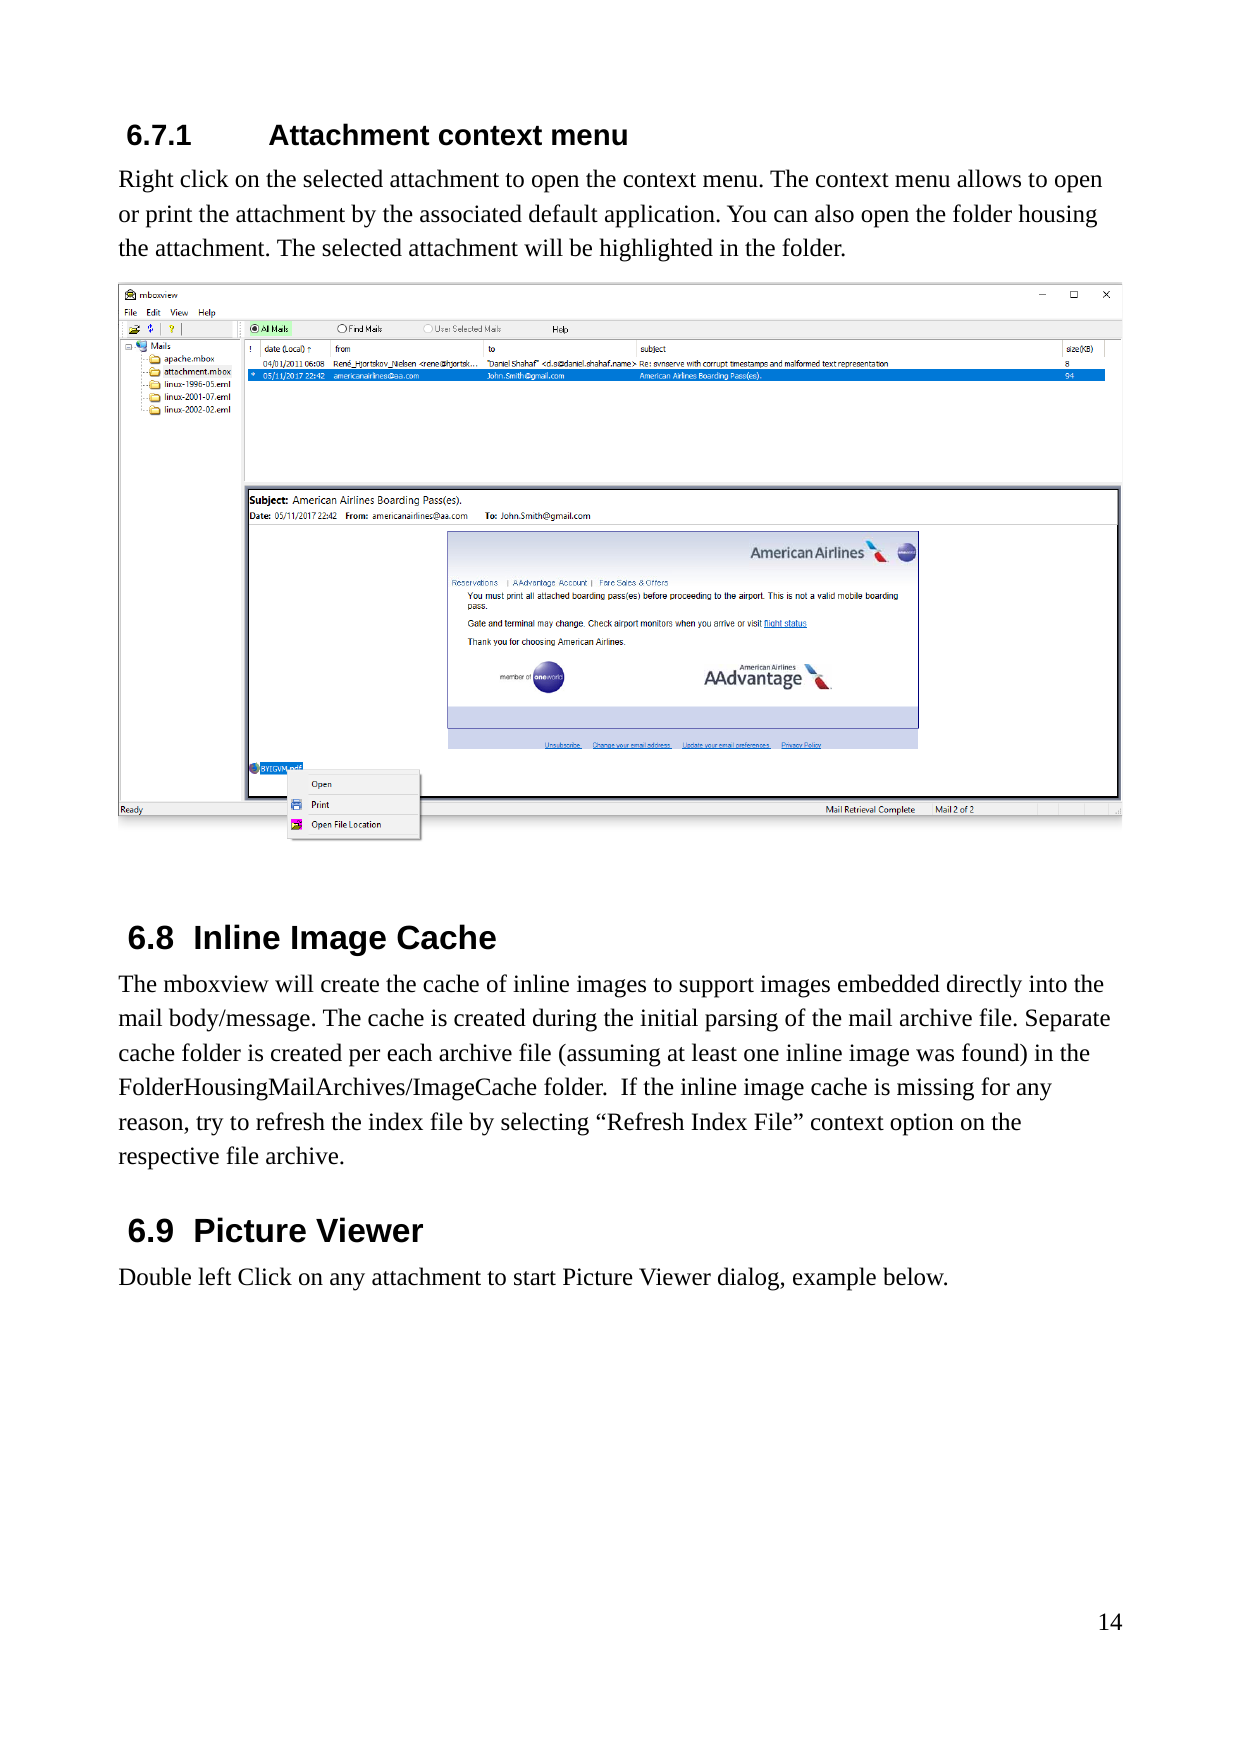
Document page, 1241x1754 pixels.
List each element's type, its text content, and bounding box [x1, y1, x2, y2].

picture [118, 282, 1123, 842]
subtitle Inline Image Cache [118, 917, 1122, 956]
text The mboxview will create the cache of inline images to support images embedded directly into the mail body/message. The cache is created during the initial parsing of the mail archive file. Separate cache folder is created per each archive file (assuming at least one inline image was found) in the FolderHousingMailArchives/ImageCache folder. If the inline image cache is missing for any reason, try to refresh the index file by selecting “Refresh Index File” context option on the respective file archive. [118, 969, 1122, 1170]
text Right click on the selected attachment to open the context menu. The context menu allows to open or print the attachment by the associated default application. You can also open the folder housing the attachment. The selected attachment will be highlighted in the folder. [118, 164, 1122, 262]
subtitle Attachment context menu [118, 118, 1122, 152]
text Double left Click on any attachment to start Picture Viewer dialog, example below. [118, 1262, 1122, 1291]
subtitle Picture Viewer [118, 1211, 1122, 1249]
